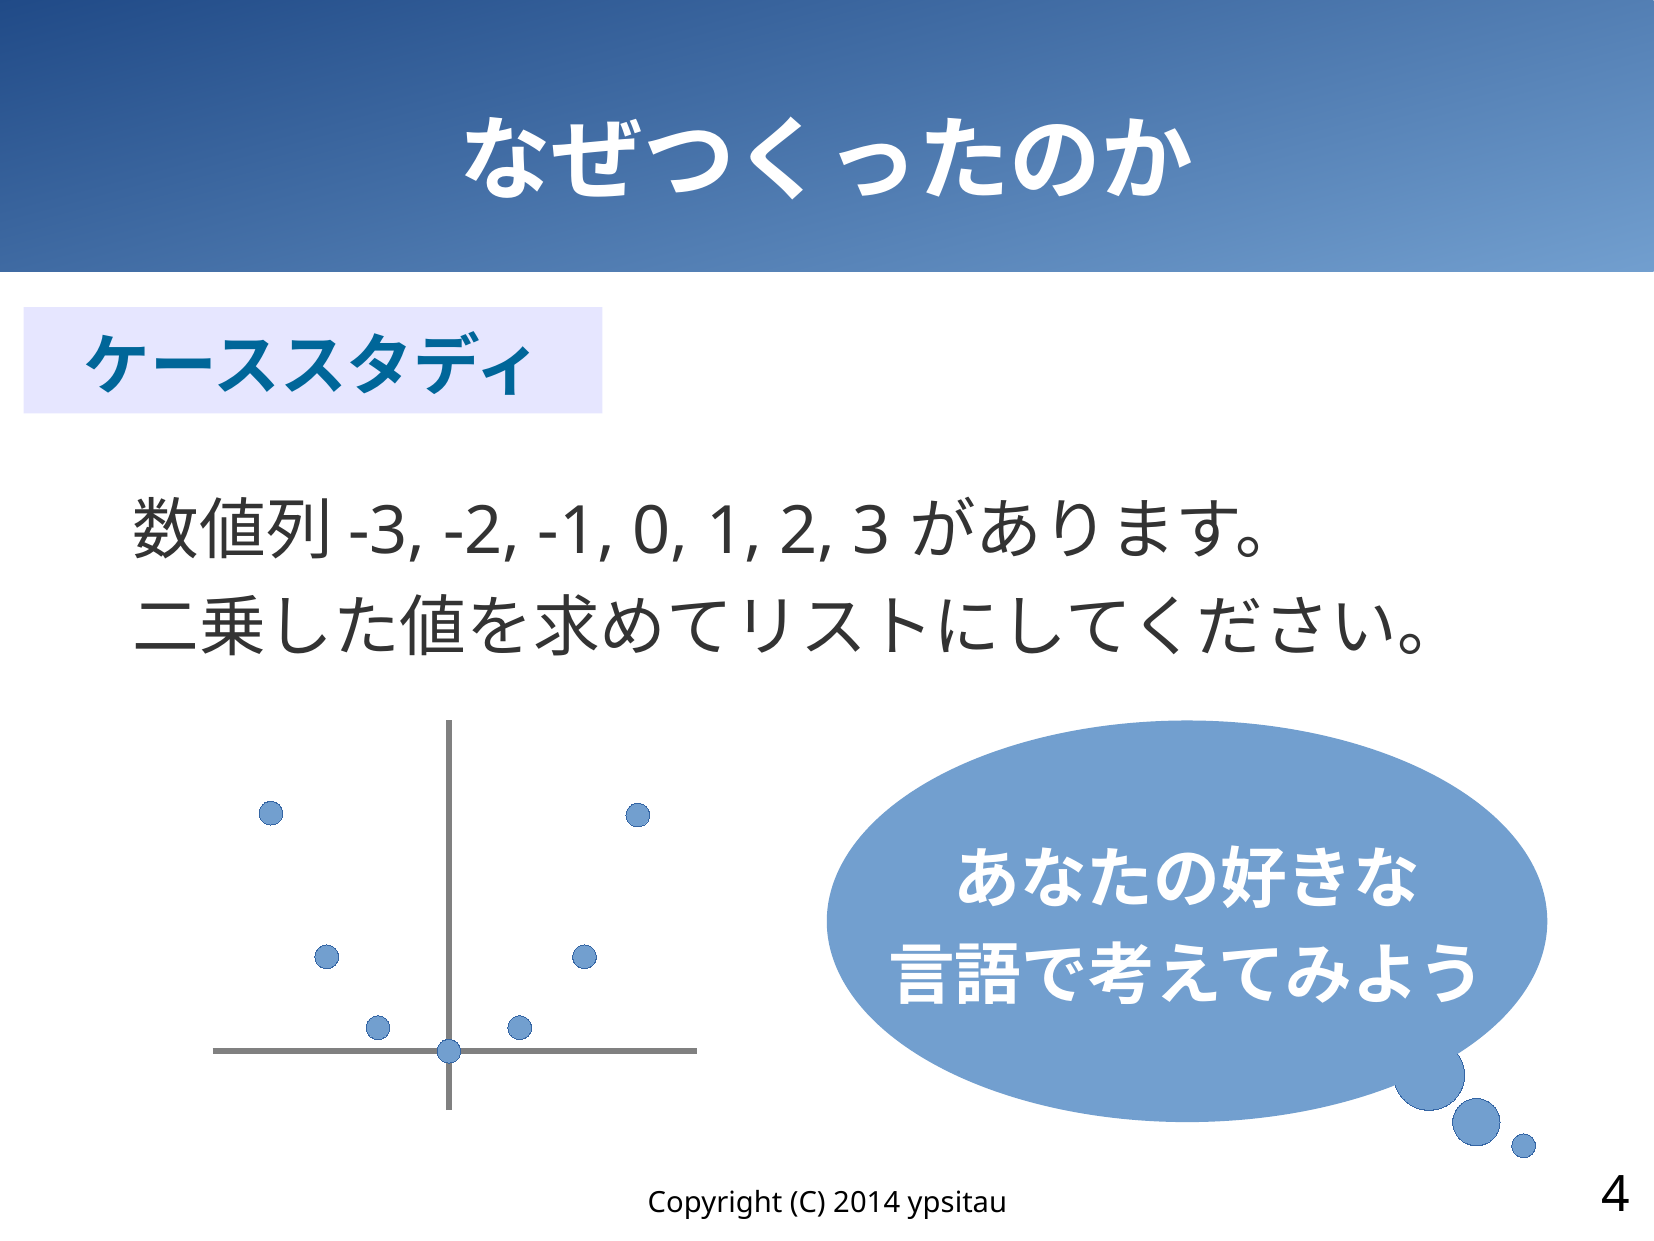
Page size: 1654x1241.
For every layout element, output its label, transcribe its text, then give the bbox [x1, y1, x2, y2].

text_box 数値列 -3, -2, -1, 0, 1, 2, 3 があります。 二乗した値を求めてリストにしてください。 [118, 469, 1483, 686]
text_box [1511, 1133, 1536, 1158]
title なぜつくったのか [82, 49, 1571, 257]
text_box ケーススタディ [23, 307, 603, 414]
text_box [1395, 1054, 1465, 1111]
text_box [572, 944, 597, 969]
text_box [625, 803, 650, 827]
text_box あなたの好きな 言語で考えてみよう [826, 720, 1548, 1123]
text_box [507, 1015, 532, 1040]
text_box [314, 944, 339, 969]
text_box [437, 1039, 461, 1064]
text_box [259, 801, 283, 826]
text_box [366, 1015, 390, 1040]
text_box [1452, 1098, 1501, 1146]
